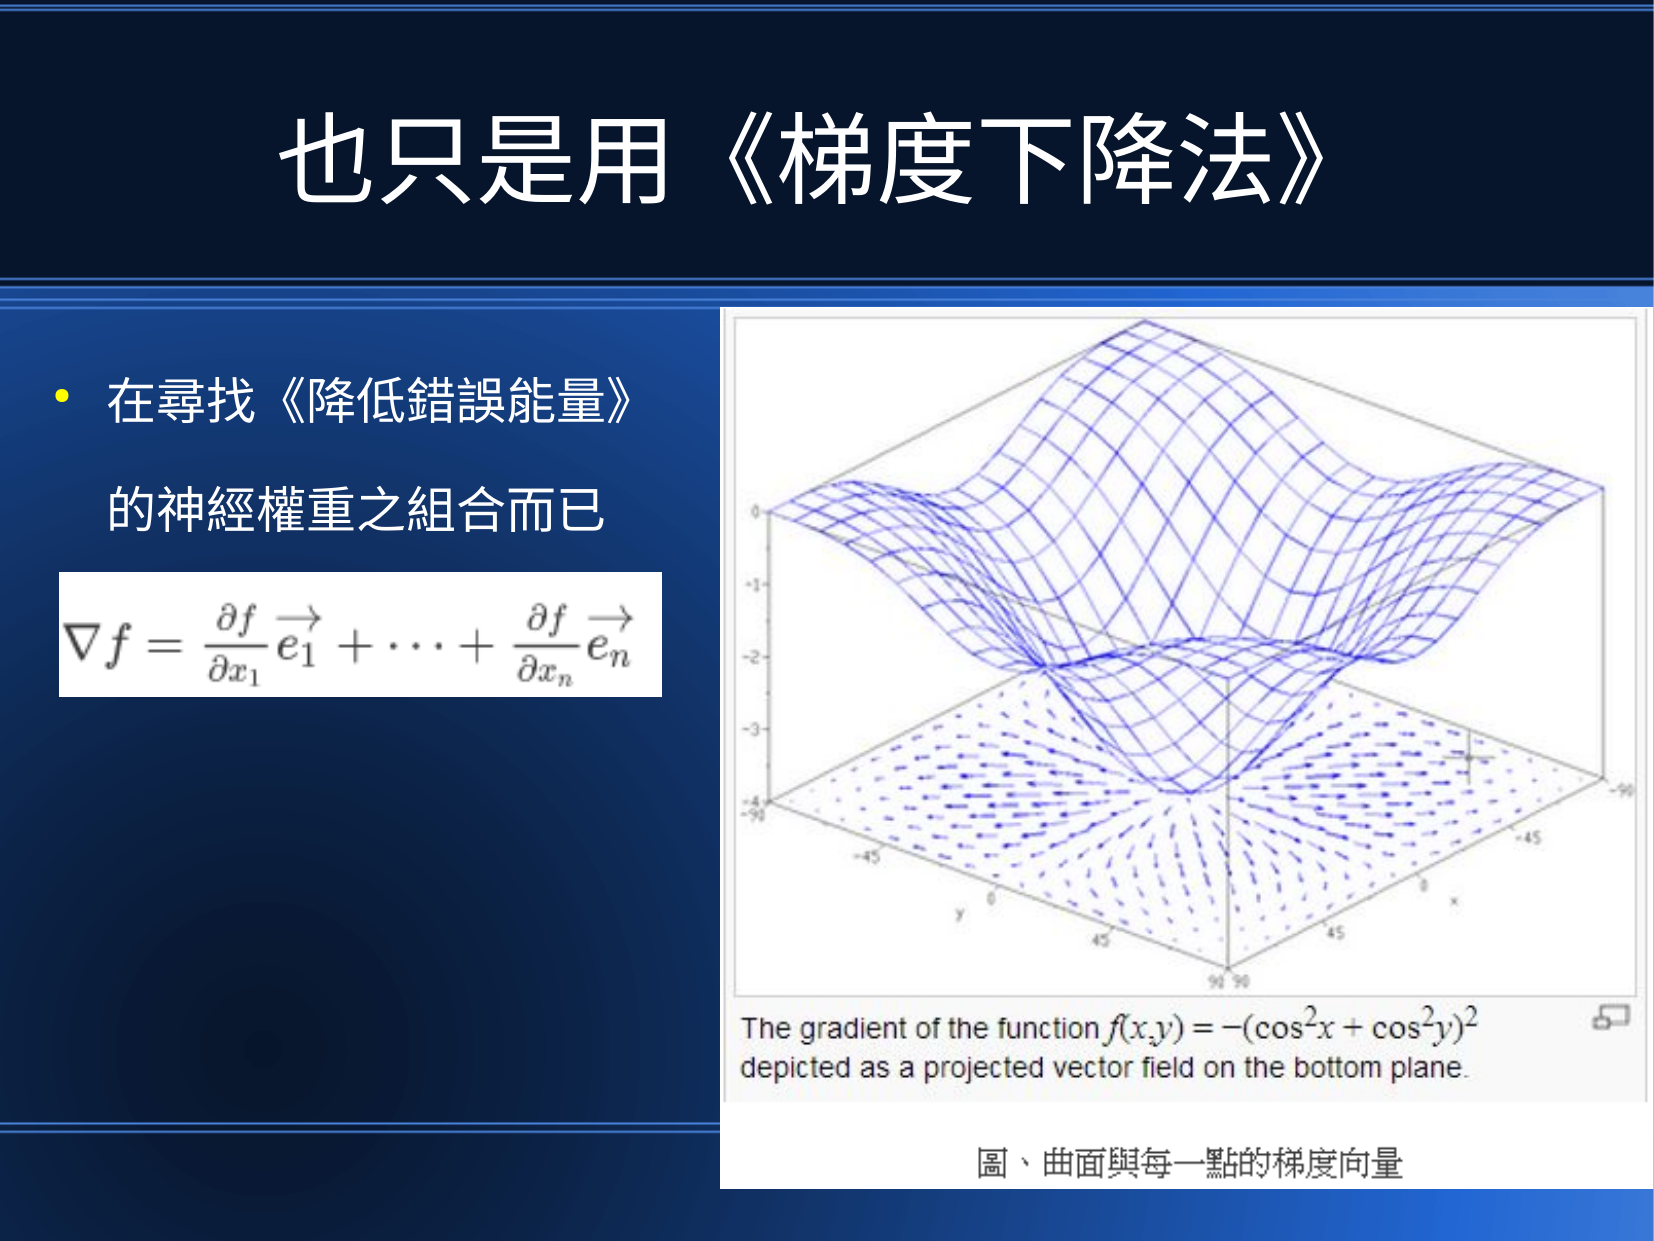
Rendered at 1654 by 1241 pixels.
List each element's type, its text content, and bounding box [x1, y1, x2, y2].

list 在尋找《降低錯誤能量》 的神經權重之組合而已 [35, 325, 1524, 1241]
picture [59, 572, 662, 697]
picture [0, 0, 1654, 1241]
title 也只是用《梯度下降法》 [82, 49, 1571, 257]
